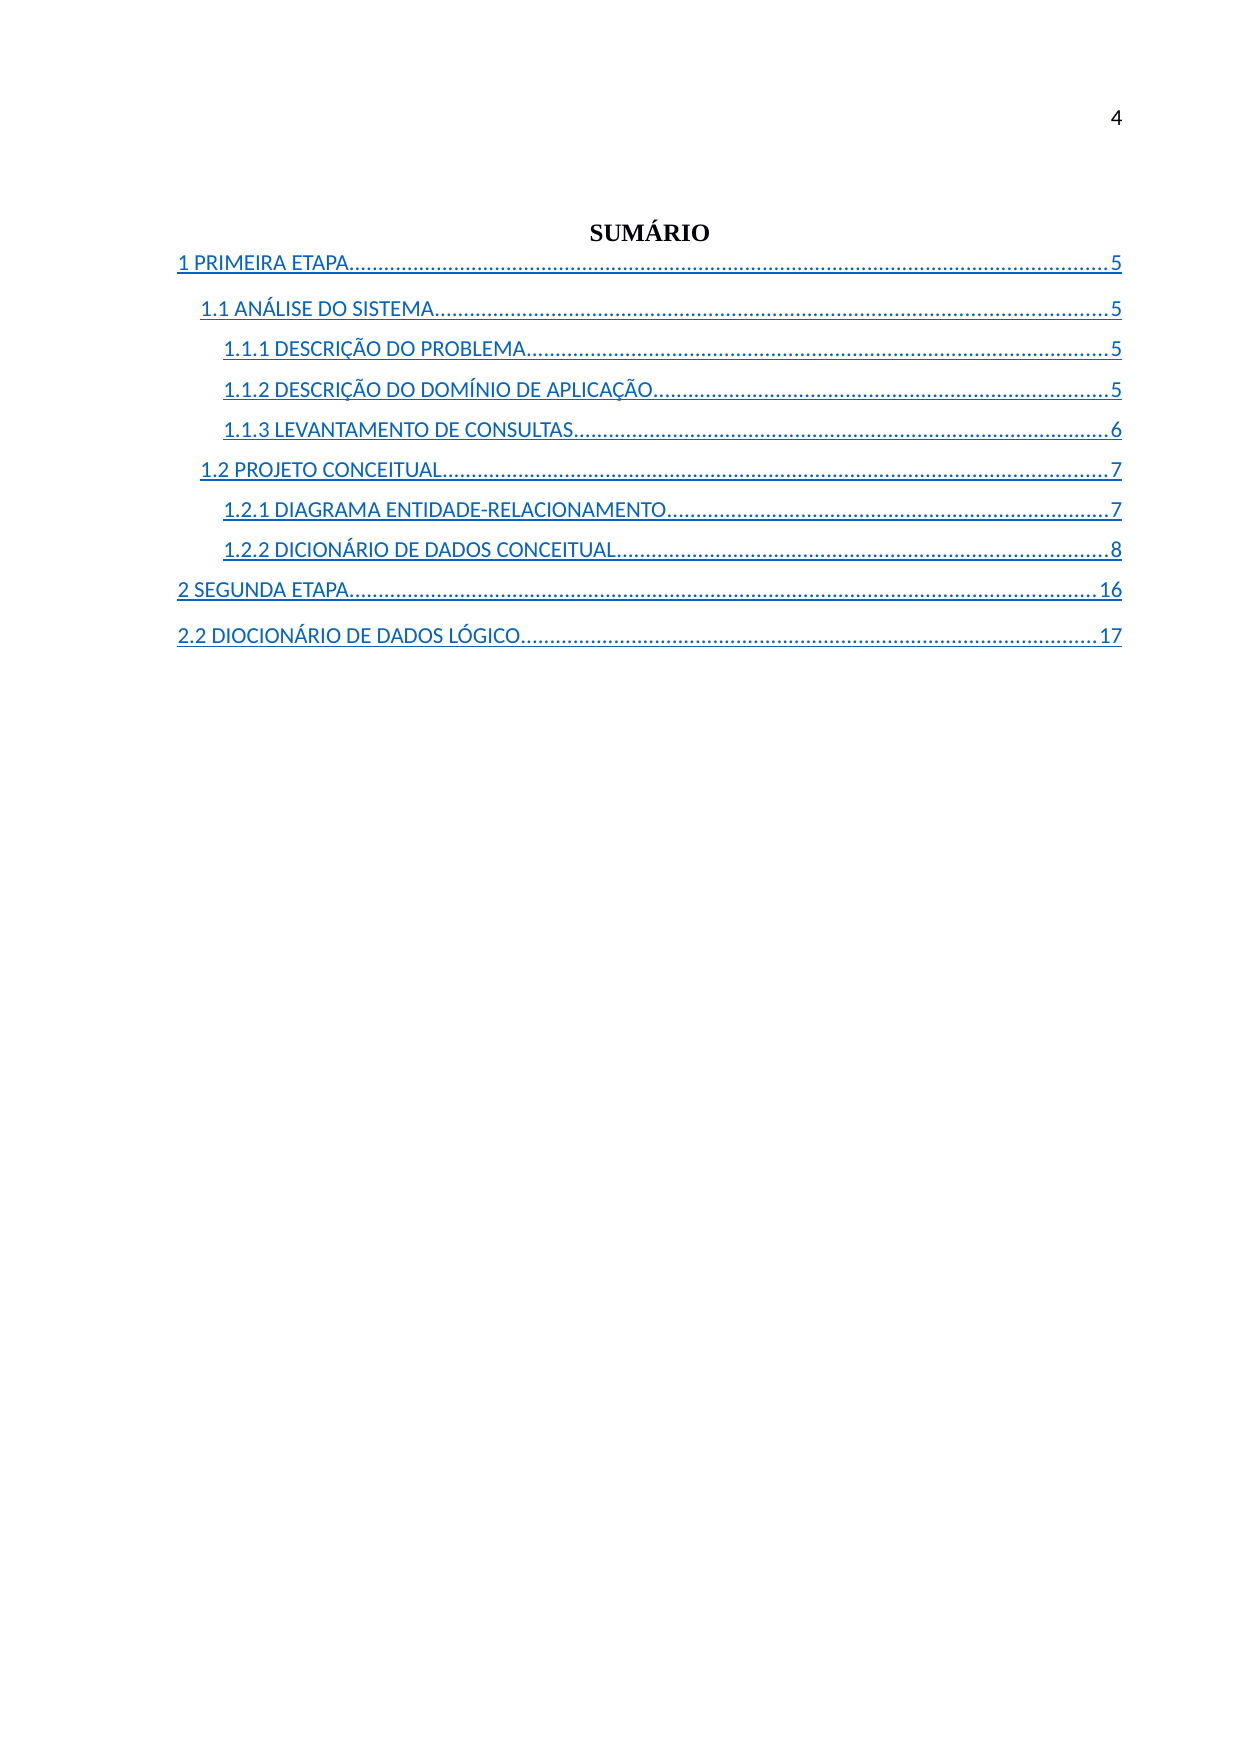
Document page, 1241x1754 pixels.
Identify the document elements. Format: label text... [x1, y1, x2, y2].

text 1.1.3 LEVANTAMENTO DE CONSULTAS 6 [223, 415, 1122, 439]
text 1.1.1 DESCRIÇÃO DO PROBLEMA 5 [223, 334, 1122, 359]
text 1.2.2 DICIONÁRIO DE DADOS CONCEITUAL 8 [223, 535, 1122, 559]
subtitle SUMÁRIO [177, 218, 1122, 246]
text 1.2.1 DIAGRAMA ENTIDADE-RELACIONAMENTO 7 [223, 495, 1122, 519]
text 1 PRIMEIRA ETAPA 5 [177, 248, 1122, 272]
text 2 SEGUNDA ETAPA 16 [177, 575, 1122, 599]
text 1.2 PROJETO CONCEITUAL 7 [200, 455, 1122, 479]
text 1.1.2 DESCRIÇÃO DO DOMÍNIO DE APLICAÇÃO 5 [223, 375, 1122, 399]
text 1.1 ANÁLISE DO SISTEMA 5 [200, 294, 1122, 319]
text 2.2 DIOCIONÁRIO DE DADOS LÓGICO 17 [177, 622, 1122, 646]
